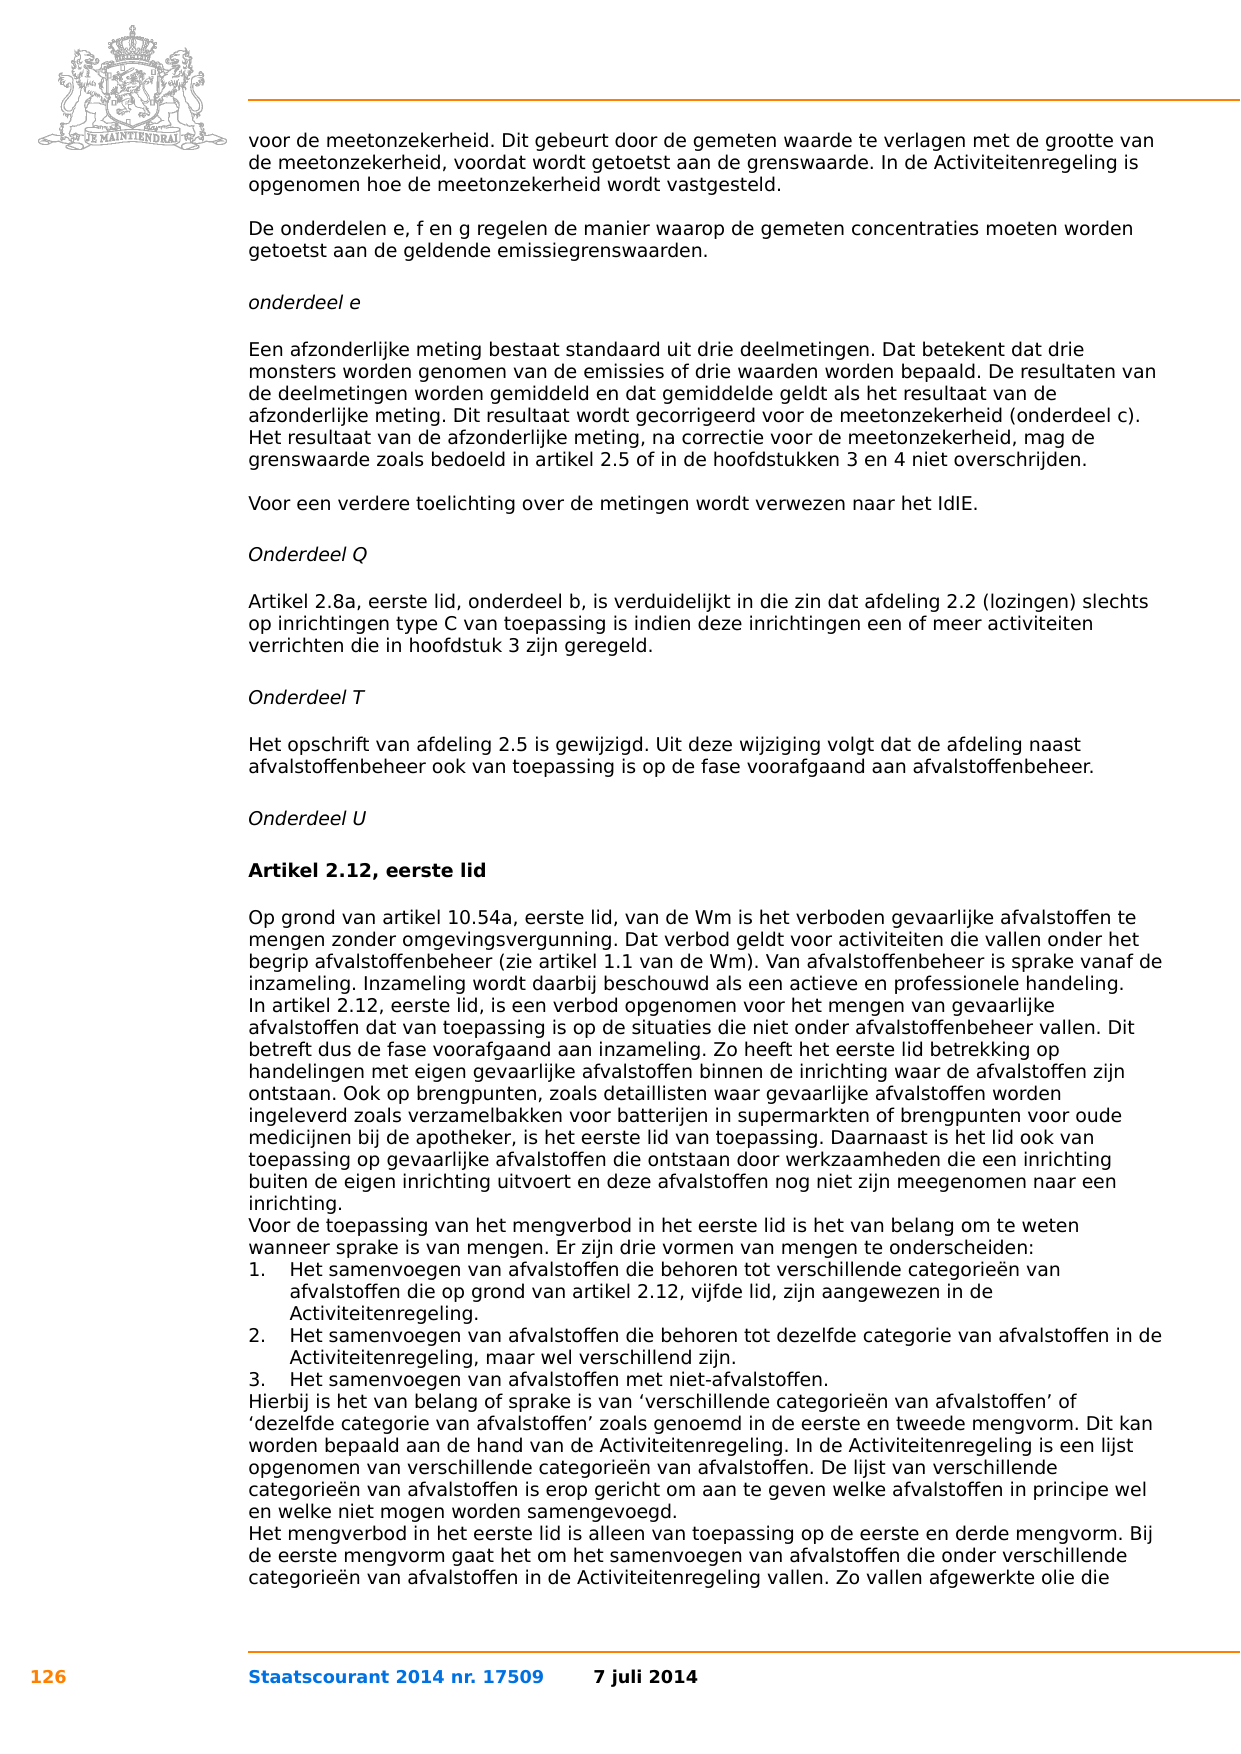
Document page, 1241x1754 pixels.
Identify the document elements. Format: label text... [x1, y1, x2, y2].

text 1. Het samenvoegen van afvalstoffen die behoren tot verschillende categorieën van afvalstoffen die op grond van artikel 2.12, vijfde lid, zijn aangewezen in de Activiteitenregeling. [248, 1259, 1163, 1325]
subtitle Onderdeel T [248, 687, 1163, 709]
text voor de meetonzekerheid. Dit gebeurt door de gemeten waarde te verlagen met de grootte van de meetonzekerheid, voordat wordt getoetst aan de grenswaarde. In de Activiteitenregeling is opgenomen hoe de meetonzekerheid wordt vastgesteld. [248, 130, 1163, 196]
subtitle onderdeel e [248, 292, 1163, 314]
text Op grond van artikel 10.54a, eerste lid, van de Wm is het verboden gevaarlijke afvalstoffen te mengen zonder omgevingsvergunning. Dat verbod geldt voor activiteiten die vallen onder het begrip afvalstoffenbeheer (zie artikel 1.1 van de Wm). Van afvalstoffenbeheer is sprake vanaf de inzameling. Inzameling wordt daarbij beschouwd als een actieve en professionele handeling. [248, 907, 1163, 995]
text 2. Het samenvoegen van afvalstoffen die behoren tot dezelfde categorie van afvalstoffen in de Activiteitenregeling, maar wel verschillend zijn. [248, 1325, 1163, 1369]
text Het opschrift van afdeling 2.5 is gewijzigd. Uit deze wijziging volgt dat de afdeling naast afvalstoffenbeheer ook van toepassing is op de fase voorafgaand aan afvalstoffenbeheer. [248, 734, 1163, 778]
text In artikel 2.12, eerste lid, is een verbod opgenomen voor het mengen van gevaarlijke afvalstoffen dat van toepassing is op de situaties die niet onder afvalstoffenbeheer vallen. Dit betreft dus de fase voorafgaand aan inzameling. Zo heeft het eerste lid betrekking op handelingen met eigen gevaarlijke afvalstoffen binnen de inrichting waar de afvalstoffen zijn ontstaan. Ook op brengpunten, zoals detaillisten waar gevaarlijke afvalstoffen worden ingeleverd zoals verzamelbakken voor batterijen in supermarkten of brengpunten voor oude medicijnen bij de apotheker, is het eerste lid van toepassing. Daarnaast is het lid ook van toepassing op gevaarlijke afvalstoffen die ontstaan door werkzaamheden die een inrichting buiten de eigen inrichting uitvoert en deze afvalstoffen nog niet zijn meegenomen naar een inrichting. [248, 995, 1163, 1215]
text Een afzonderlijke meting bestaat standaard uit drie deelmetingen. Dat betekent dat drie monsters worden genomen van de emissies of drie waarden worden bepaald. De resultaten van de deelmetingen worden gemiddeld en dat gemiddelde geldt als het resultaat van de afzonderlijke meting. Dit resultaat wordt gecorrigeerd voor de meetonzekerheid (onderdeel c). Het resultaat van de afzonderlijke meting, na correctie voor de meetonzekerheid, mag de grenswaarde zoals bedoeld in artikel 2.5 of in de hoofdstukken 3 en 4 niet overschrijden. [248, 339, 1163, 471]
subtitle Onderdeel Q [248, 544, 1163, 566]
text 3. Het samenvoegen van afvalstoffen met niet-afvalstoffen. [248, 1369, 1163, 1391]
subtitle Onderdeel U [248, 808, 1163, 830]
subtitle Artikel 2.12, eerste lid [248, 860, 1163, 882]
text Voor de toepassing van het mengverbod in het eerste lid is het van belang om te weten wanneer sprake is van mengen. Er zijn drie vormen van mengen te onderscheiden: [248, 1215, 1163, 1259]
picture [38, 25, 227, 150]
text Artikel 2.8a, eerste lid, onderdeel b, is verduidelijkt in die zin dat afdeling 2.2 (lozingen) slechts op inrichtingen type C van toepassing is indien deze inrichtingen een of meer activiteiten verrichten die in hoofdstuk 3 zijn geregeld. [248, 591, 1163, 657]
text Voor een verdere toelichting over de metingen wordt verwezen naar het IdIE. [248, 492, 1163, 514]
text Hierbij is het van belang of sprake is van ‘verschillende categorieën van afvalstoffen’ of ‘dezelfde categorie van afvalstoffen’ zoals genoemd in de eerste en tweede mengvorm. Dit kan worden bepaald aan de hand van de Activiteitenregeling. In de Activiteitenregeling is een lijst opgenomen van verschillende categorieën van afvalstoffen. De lijst van verschillende categorieën van afvalstoffen is erop gericht om aan te geven welke afvalstoffen in principe wel en welke niet mogen worden samengevoegd. [248, 1391, 1163, 1523]
text Het mengverbod in het eerste lid is alleen van toepassing op de eerste en derde mengvorm. Bij de eerste mengvorm gaat het om het samenvoegen van afvalstoffen die onder verschillende categorieën van afvalstoffen in de Activiteitenregeling vallen. Zo vallen afgewerkte olie die [248, 1523, 1163, 1588]
text De onderdelen e, f en g regelen de manier waarop de gemeten concentraties moeten worden getoetst aan de geldende emissiegrenswaarden. [248, 218, 1163, 262]
